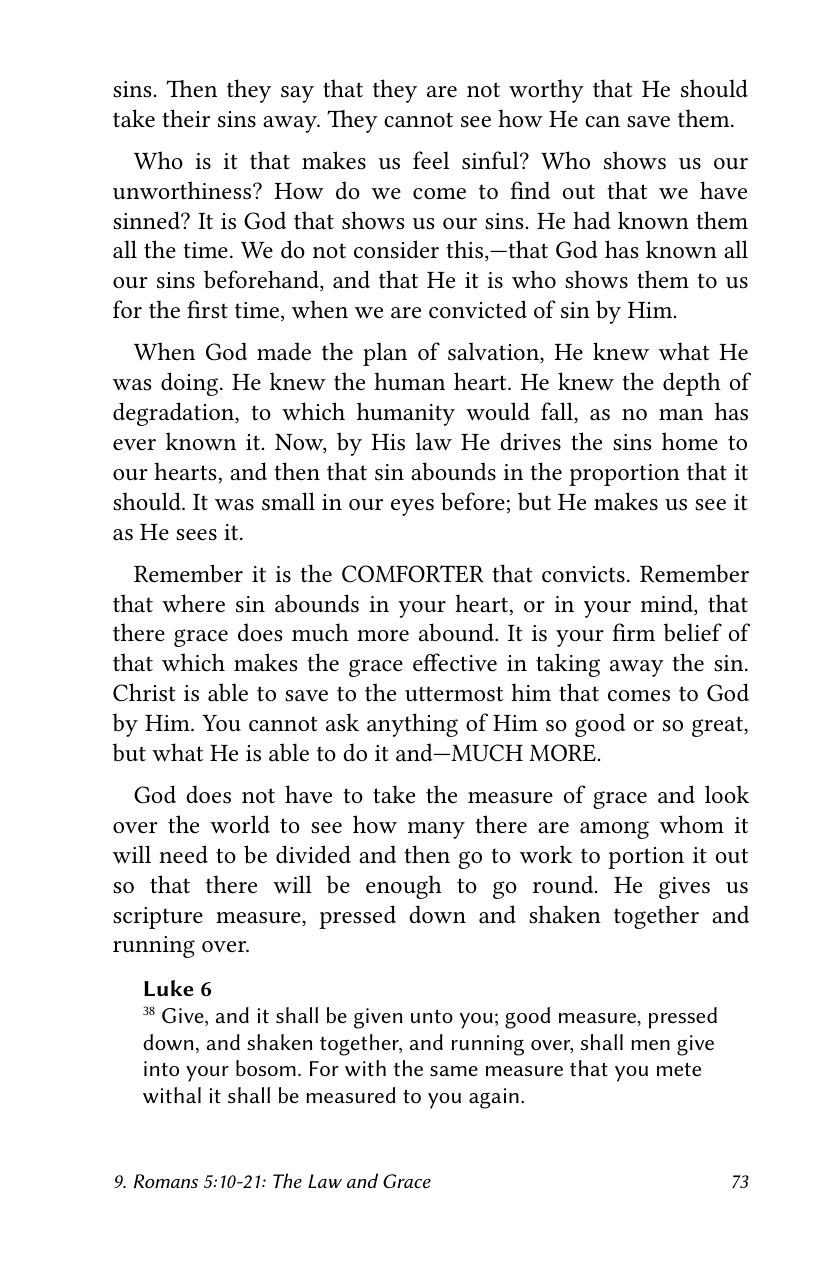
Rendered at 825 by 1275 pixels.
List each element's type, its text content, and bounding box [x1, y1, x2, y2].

text Luke 6 [142, 975, 750, 1002]
text God does not have to take the measure of grace and look over the world to see how many there are among whom it will need to be divided and then go to work to portion it out so that there will be enough to go round. He gives us scripture measure, pressed down and shaken together and running over. [112, 781, 750, 959]
text Remember it is the COMFORTER that convicts. Remember that where sin abounds in your heart, or in your mind, that there grace does much more abound. It is your firm belief of that which makes the grace effective in taking away the sin. Christ is able to save to the uttermost him that comes to God by Him. You cannot ask anything of Him so good or so great, but what He is able to do it and—MUCH MORE. [112, 560, 750, 768]
text sins. Then they say that they are not worthy that He should take their sins away. They cannot see how He can save them. [112, 75, 750, 133]
text 38 Give, and it shall be given unto you; good measure, pressed down, and shaken together, and running over, shall men give into your bosom. For with the same measure that you mete withal it shall be measured to you again. [142, 1003, 720, 1109]
text When God made the plan of salvation, He knew what He was doing. He knew the human heart. He knew the depth of degradation, to which humanity would fall, as no man has ever known it. Now, by His law He drives the sins home to our hearts, and then that sin abounds in the proportion that it should. It was small in our eyes before; but He makes us see it as He sees it. [112, 338, 750, 546]
text Who is it that makes us feel sinful? Who shows us our unworthiness? How do we come to find out that we have sinned? It is God that shows us our sins. He had known them all the time. We do not consider this,—that God has known all our sins beforehand, and that He it is who shows them to us for the first time, when we are convicted of sin by Him. [112, 147, 750, 325]
